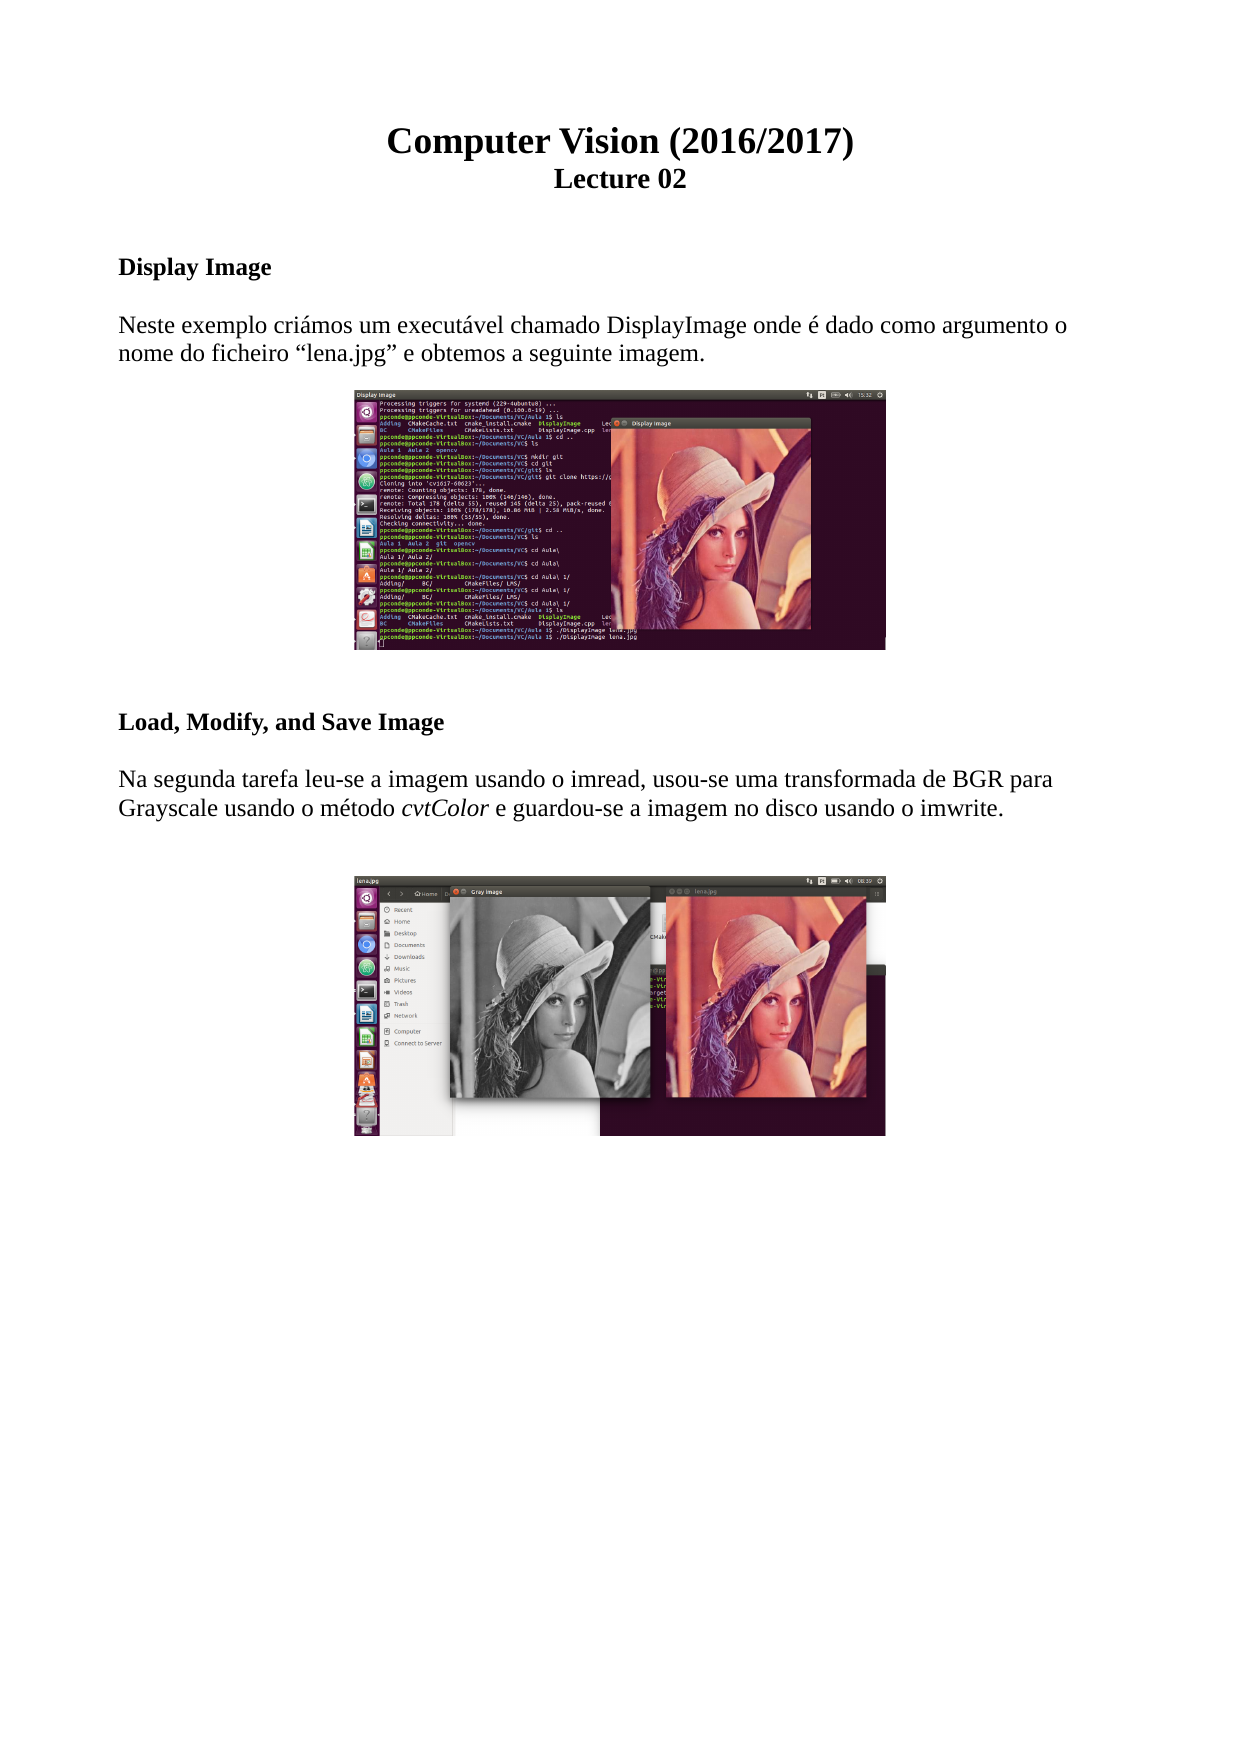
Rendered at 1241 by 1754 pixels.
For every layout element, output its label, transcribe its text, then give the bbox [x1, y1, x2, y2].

text Load, Modify, and Save Image [118, 707, 1122, 736]
text Na segunda tarefa leu-se a imagem usando o imread, usou-se uma transformada de BGR para Grayscale usando o método cvtColor e guardou-se a imagem no disco usando o imwrite. [118, 764, 1122, 822]
picture [354, 390, 886, 650]
picture [354, 876, 886, 1136]
text Display Image [118, 252, 1122, 281]
text Neste exemplo criámos um executável chamado DisplayImage onde é dado como argumento o nome do ficheiro “lena.jpg” e obtemos a seguinte imagem. [118, 310, 1122, 367]
text Lecture 02 [118, 161, 1122, 195]
text Computer Vision (2016/2017) [118, 118, 1122, 161]
